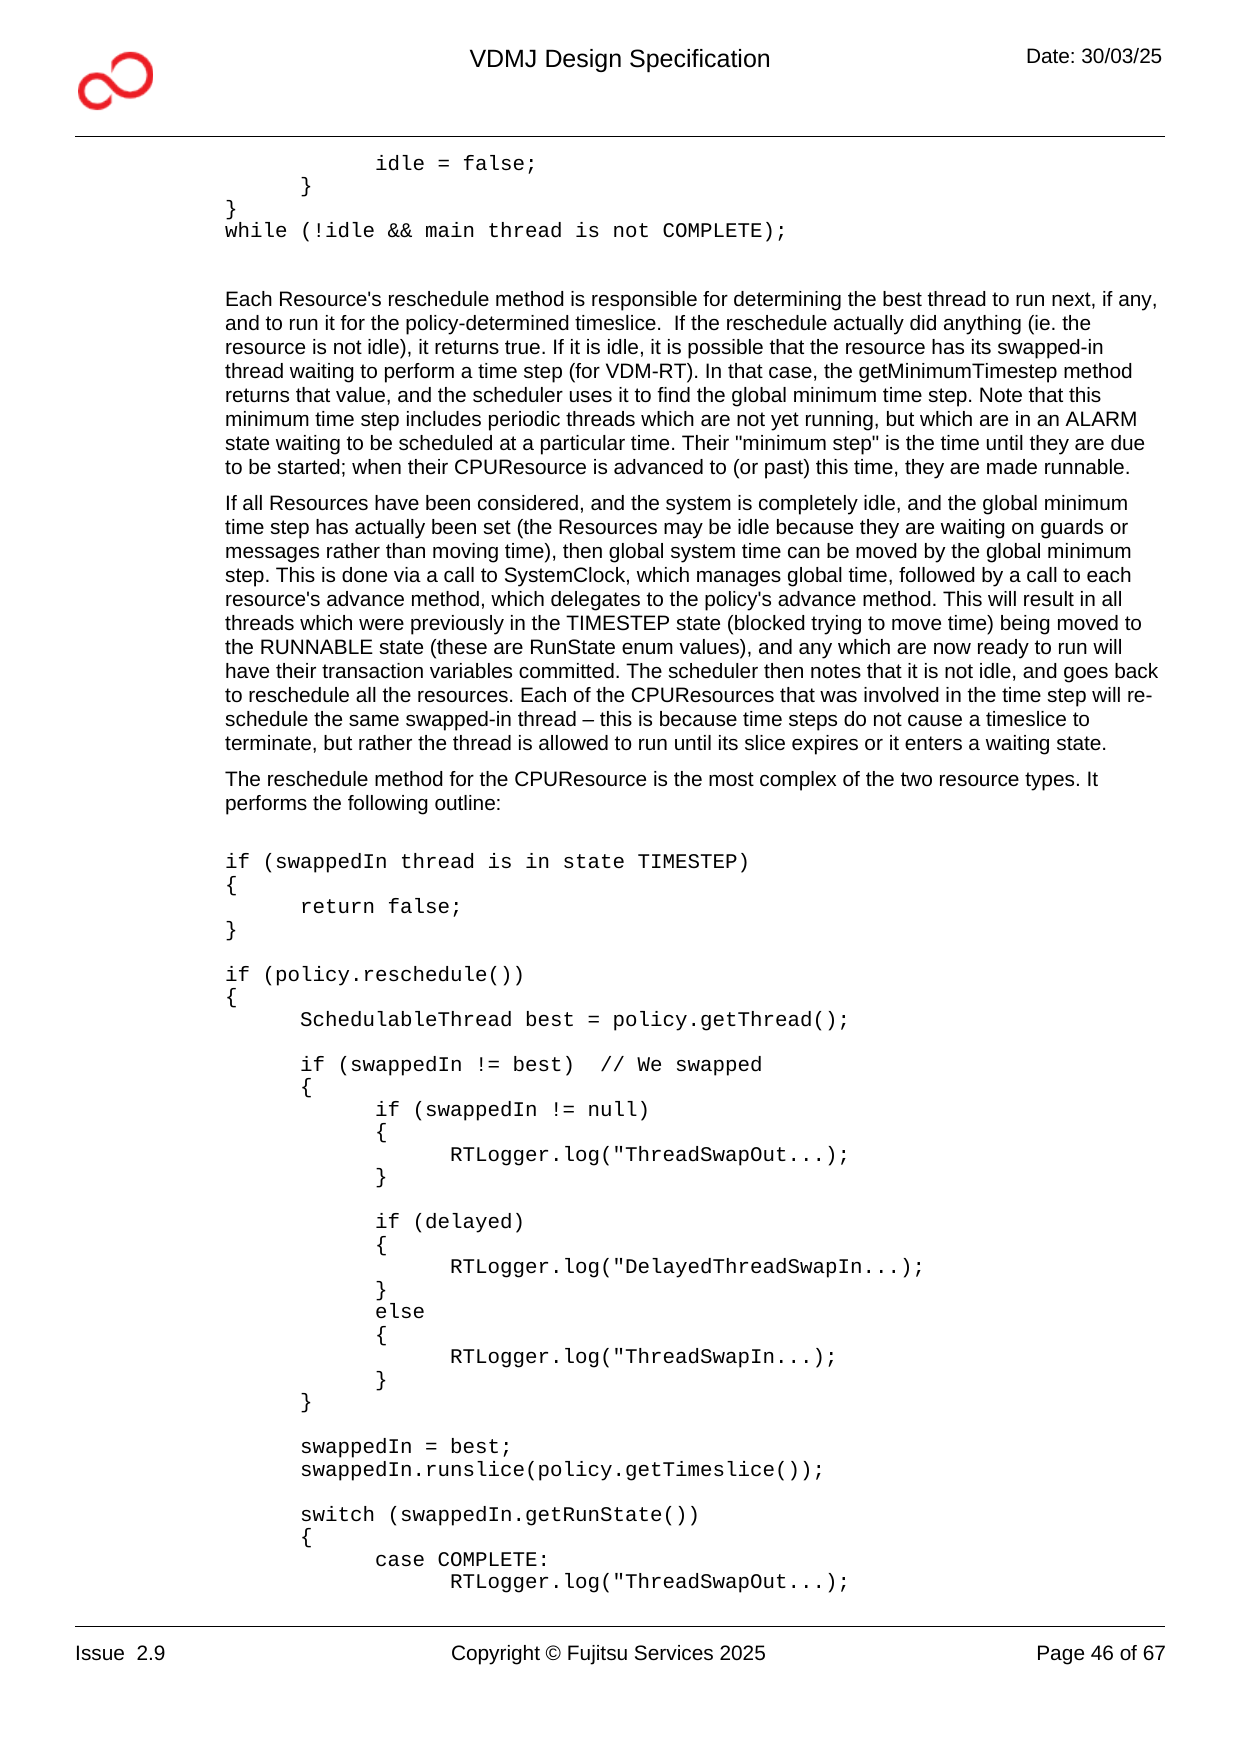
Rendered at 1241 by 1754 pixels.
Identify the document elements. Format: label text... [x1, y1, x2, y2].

text if (delayed) [225, 1211, 1165, 1233]
text RTLogger.log("ThreadSwapIn...); [225, 1346, 1165, 1368]
text Each Resource's reschedule method is responsible for determining the best thread to run next, if any, and to run it for the policy-determined timeslice. If the reschedule actually did anything (ie. the resource is not idle), it returns true. If it is idle, it is possible that the resource has its swapped-in thread waiting to perform a time step (for VDM-RT). In that case, the getMinimumTimestep method returns that value, and the scheduler uses it to find the global minimum time step. Note that this minimum time step includes periodic threads which are not yet running, but which are in an ALARM state waiting to be scheduled at a particular time. Their "minimum step" is the time until they are due to be started; when their CPUResource is advanced to (or past) this time, they are made runnable. [225, 287, 1165, 479]
text RTLogger.log("DelayedThreadSwapIn...); [225, 1256, 1165, 1278]
text The reschedule method for the CPUResource is the most complex of the two resource types. It performs the following outline: [225, 768, 1165, 816]
text case COMPLETE: [225, 1548, 1165, 1571]
text swappedIn.runslice(policy.getTimeslice()); [225, 1458, 1165, 1481]
picture [78, 44, 153, 120]
text { [225, 1526, 1165, 1548]
text idle = false; [225, 152, 1165, 175]
text { [225, 1076, 1165, 1098]
text if (swappedIn thread is in state TIMESTEP) [225, 851, 1165, 873]
text } [225, 1278, 1165, 1301]
text If all Resources have been considered, and the system is completely idle, and the global minimum time step has actually been set (the Resources may be idle because they are waiting on guards or messages rather than moving time), then global system time can be moved by the global minimum step. This is done via a call to SystemClock, which manages global time, followed by a call to each resource's advance method, which delegates to the policy's advance method. This will result in all threads which were previously in the TIMESTEP state (blocked trying to move time) being moved to the RUNNABLE state (these are RunState enum values), and any which are now ready to run will have their transaction variables committed. The scheduler then notes that it is not idle, and goes back to reschedule all the resources. Each of the CPUResources that was involved in the time step will re-schedule the same swapped-in thread – this is because time steps do not cause a timeslice to terminate, but rather the thread is allowed to run until its slice expires or it enters a waiting state. [225, 492, 1165, 755]
text RTLogger.log("ThreadSwapOut...); [225, 1143, 1165, 1166]
text SchedulableThread best = policy.getThread(); [225, 1008, 1165, 1031]
text else [225, 1301, 1165, 1323]
text return false; [225, 896, 1165, 918]
text { [225, 1323, 1165, 1346]
text switch (swappedIn.getRunState()) [225, 1503, 1165, 1526]
text while (!idle && main thread is not COMPLETE); [225, 220, 1165, 242]
text if (swappedIn != best) // We swapped [225, 1053, 1165, 1076]
text } [225, 175, 1165, 197]
text { [225, 1121, 1165, 1143]
text RTLogger.log("ThreadSwapOut...); [225, 1571, 1165, 1593]
text } [225, 918, 1165, 941]
text if (policy.reschedule()) [225, 963, 1165, 986]
text { [225, 873, 1165, 896]
text if (swappedIn != null) [225, 1098, 1165, 1121]
text } [225, 1391, 1165, 1413]
text { [225, 986, 1165, 1008]
text } [225, 197, 1165, 220]
text } [225, 1368, 1165, 1391]
text { [225, 1233, 1165, 1256]
text swappedIn = best; [225, 1436, 1165, 1458]
text } [225, 1166, 1165, 1188]
